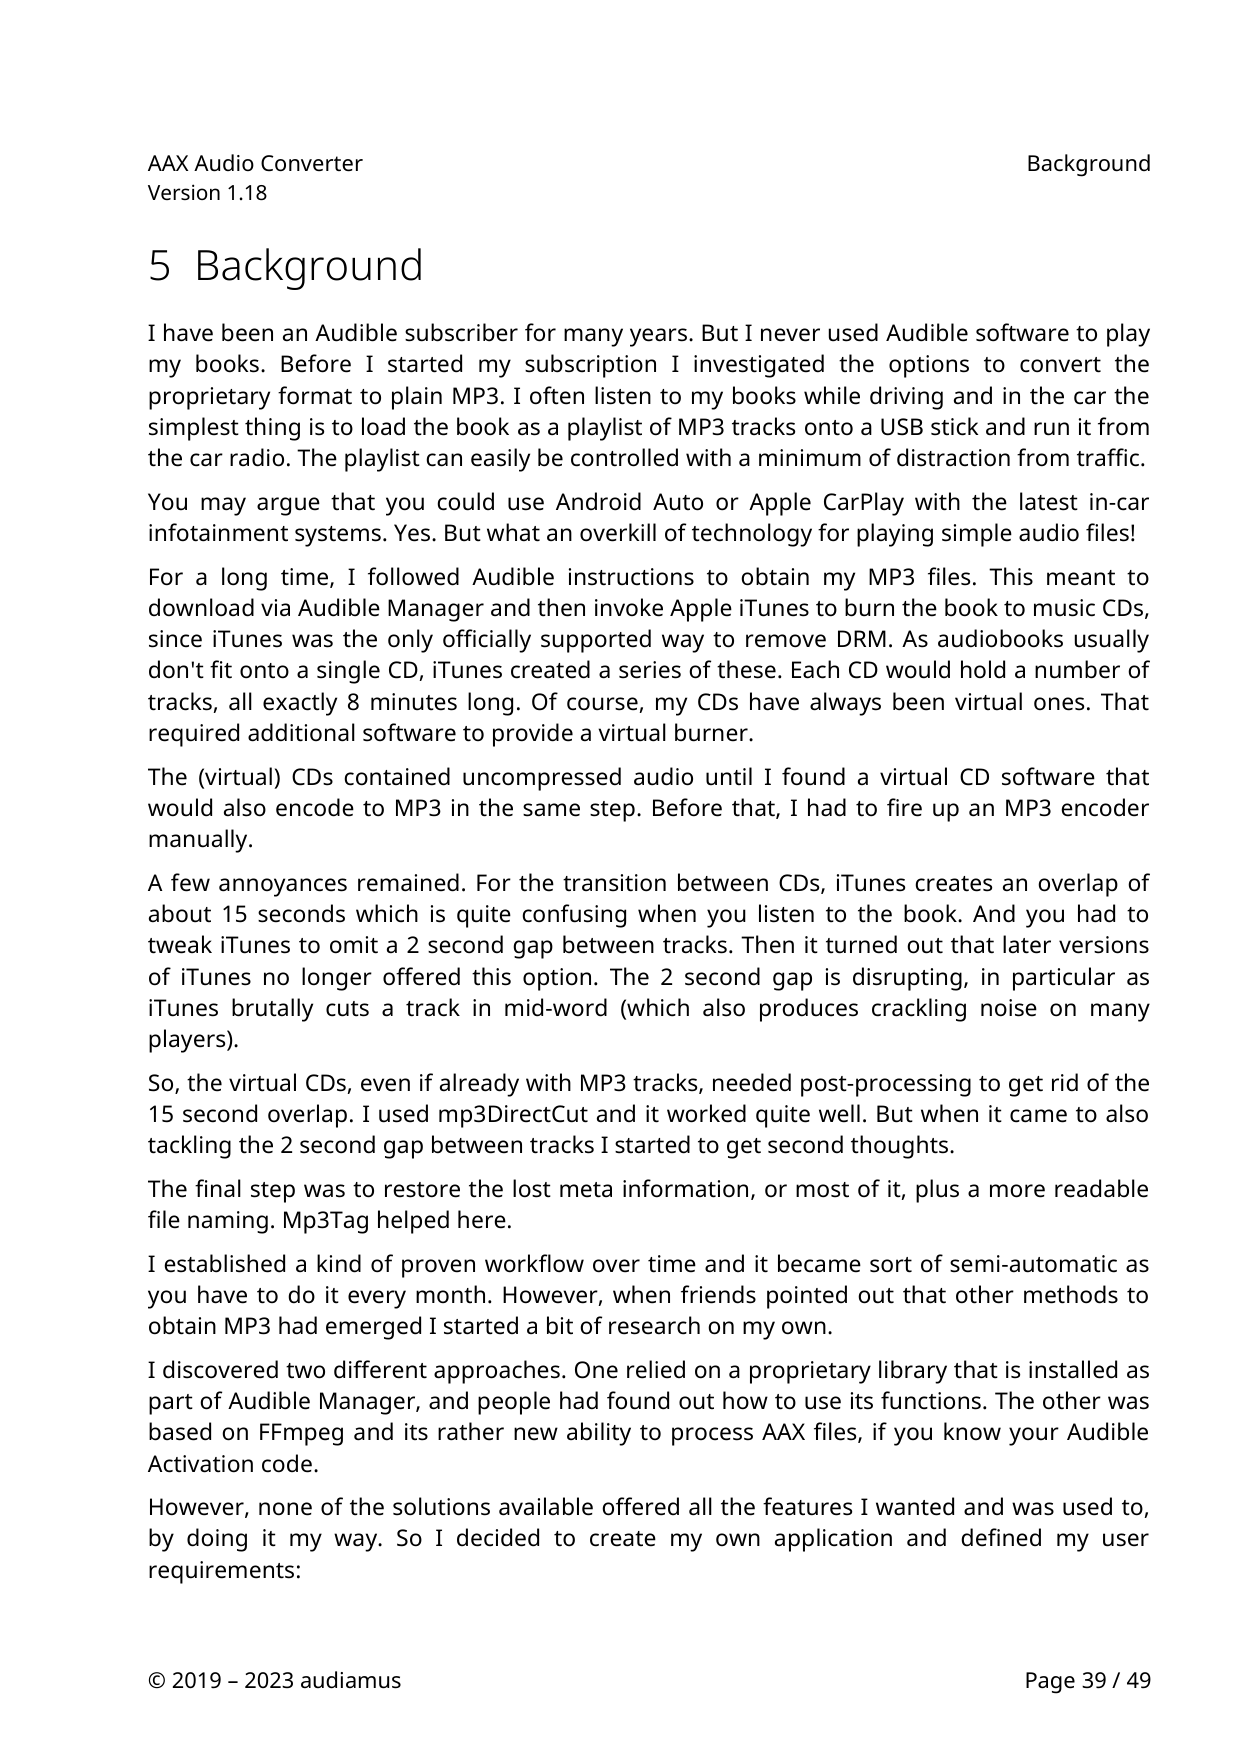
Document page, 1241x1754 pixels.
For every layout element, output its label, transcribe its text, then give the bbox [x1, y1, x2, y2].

text I established a kind of proven workflow over time and it became sort of semi-automatic as you have to do it every month. However, when friends pointed out that other methods to obtain MP3 had emerged I started a bit of research on my own. [148, 1248, 1152, 1341]
text A few annoyances remained. For the transition between CDs, iTunes creates an overlap of about 15 seconds which is quite confusing when you listen to the book. And you had to tweak iTunes to omit a 2 second gap between tracks. Then it turned out that later versions of iTunes no longer offered this option. The 2 second gap is disrupting, in particular as iTunes brutally cuts a track in mid-word (which also produces crackling noise on many players). [148, 867, 1152, 1054]
subtitle Background [148, 235, 1152, 292]
text For a long time, I followed Audible instructions to obtain my MP3 files. This meant to download via Audible Manager and then invoke Apple iTunes to burn the book to music CDs, since iTunes was the only officially supported way to remove DRM. As audiobooks usually don't fit onto a single CD, iTunes created a series of these. Each CD would hold a number of tracks, all exactly 8 minutes long. Of course, my CDs have always been virtual ones. That required additional software to provide a virtual burner. [148, 561, 1152, 748]
text So, the virtual CDs, even if already with MP3 tracks, needed post-processing to get rid of the 15 second overlap. I used mp3DirectCut and it worked quite well. But when it came to also tackling the 2 second gap between tracks I started to get second thoughts. [148, 1067, 1152, 1160]
text The (virtual) CDs contained uncompressed audio until I found a virtual CD software that would also encode to MP3 in the same step. Before that, I had to fire up an MP3 encoder manually. [148, 761, 1152, 854]
text I discovered two different approaches. One relied on a proprietary library that is installed as part of Audible Manager, and people had found out how to use its functions. The other was based on FFmpeg and its rather new ability to process AAX files, if you know your Audible Activation code. [148, 1354, 1152, 1479]
text I have been an Audible subscriber for many years. But I never used Audible software to play my books. Before I started my subscription I investigated the options to convert the proprietary format to plain MP3. I often listen to my books while driving and in the car the simplest thing is to load the book as a playlist of MP3 tracks onto a USB stick and run it from the car radio. The playlist can easily be controlled with a minimum of distraction from traffic. [148, 317, 1152, 473]
text You may argue that you could use Android Auto or Apple CarPlay with the latest in-car infotainment systems. Yes. But what an overkill of technology for playing simple audio files! [148, 486, 1152, 548]
text The final step was to restore the lost meta information, or most of it, plus a more readable file naming. Mp3Tag helped here. [148, 1173, 1152, 1235]
text However, none of the solutions available offered all the features I wanted and was used to, by doing it my way. So I decided to create my own application and defined my user requirements: [148, 1491, 1152, 1585]
